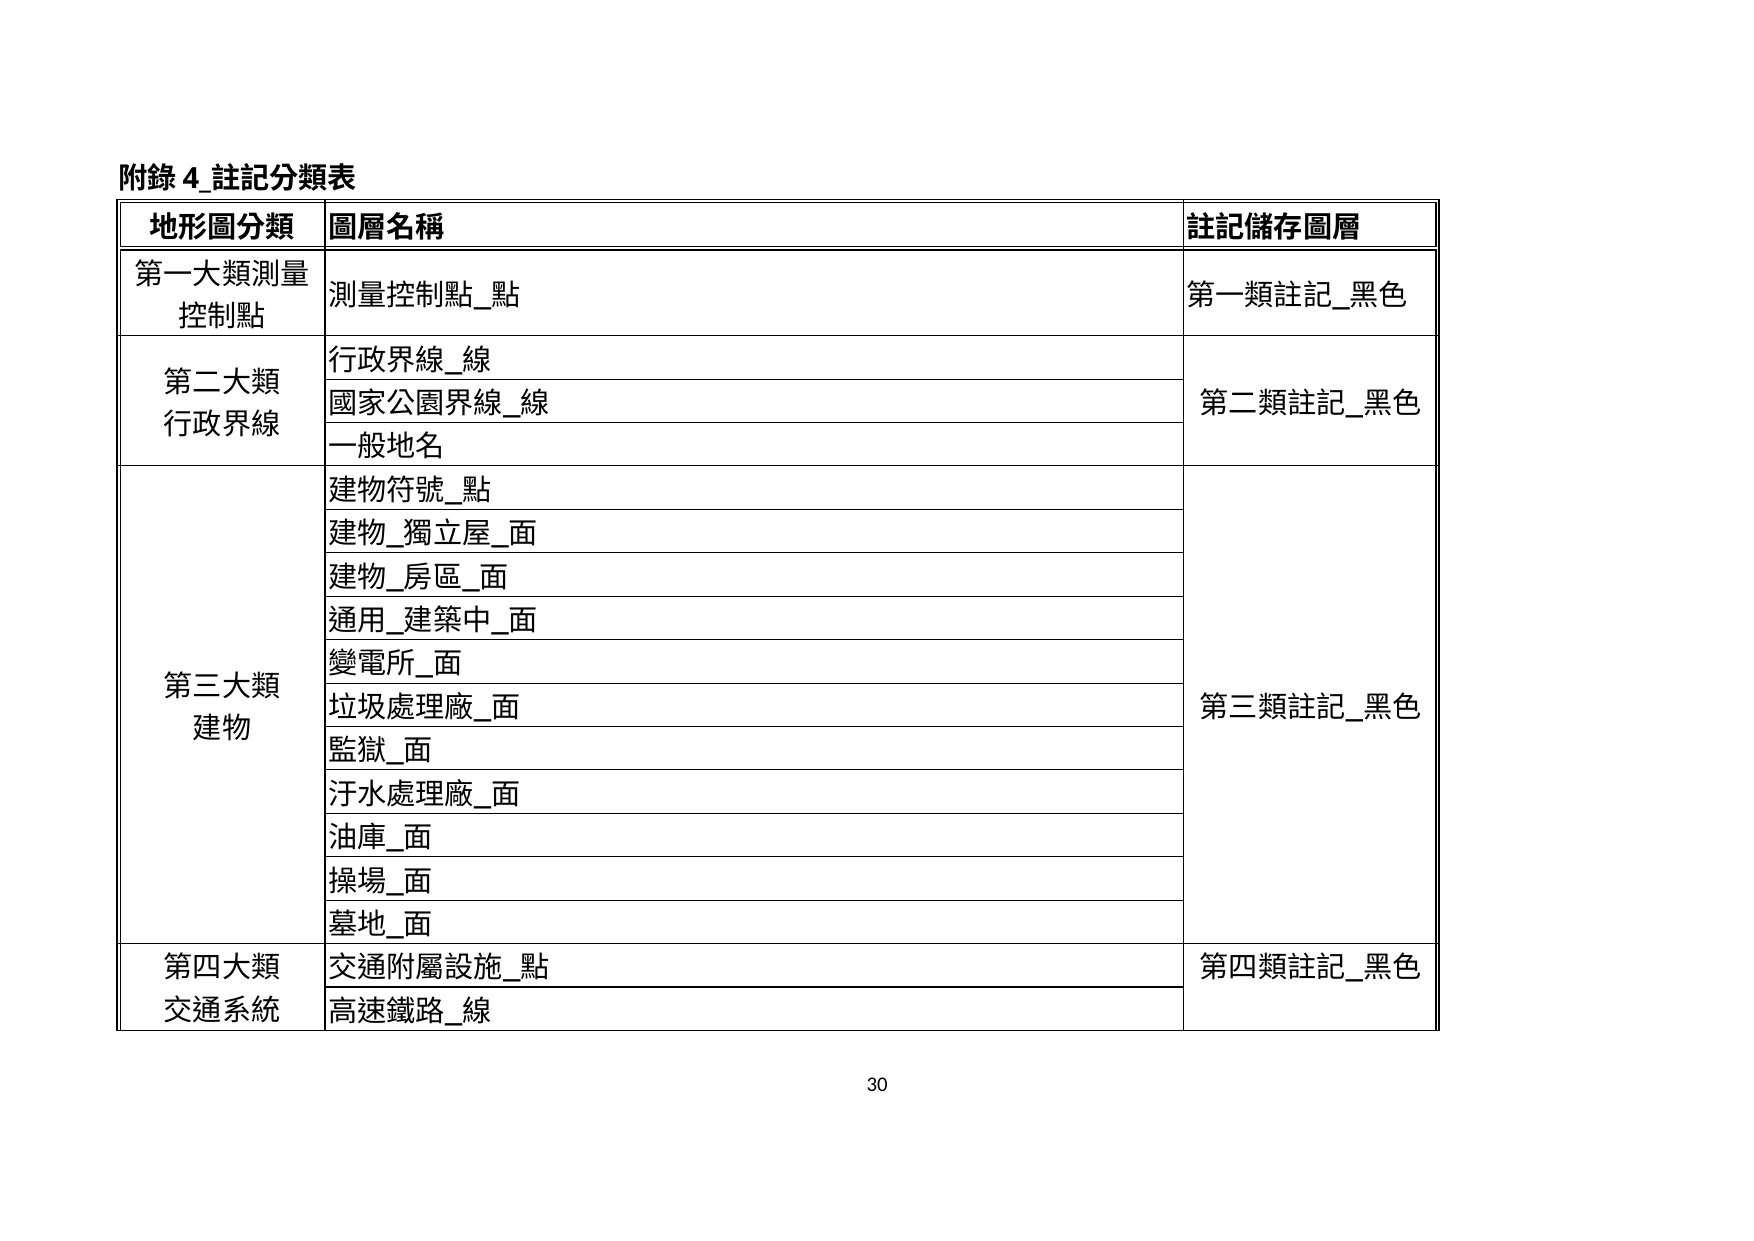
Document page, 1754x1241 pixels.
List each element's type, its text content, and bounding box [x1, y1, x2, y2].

table_header 地形圖分類 [121, 203, 324, 246]
table_cell 建物符號_點 [326, 466, 1183, 509]
table_cell 第三大類 建物 [121, 466, 324, 943]
table_cell 第三類註記_黑色 [1184, 466, 1435, 943]
table_cell 第四大類 交通系統 [121, 944, 324, 1030]
table_cell 通用_建築中_面 [326, 597, 1183, 639]
table_cell 油庫_面 [326, 814, 1183, 856]
table_cell 變電所_面 [326, 640, 1183, 682]
table_cell 第二大類 行政界線 [121, 336, 324, 465]
table_cell 高速鐵路_線 [326, 988, 1183, 1030]
table_cell 墓地_面 [326, 901, 1183, 943]
table_cell 國家公園界線_線 [326, 380, 1183, 422]
table_cell 第一大類測量控制點 [121, 251, 324, 335]
table_cell 第四類註記_黑色 [1184, 944, 1435, 1030]
table_cell 交通附屬設施_點 [326, 944, 1183, 986]
table_cell 第一類註記_黑色 [1184, 251, 1435, 335]
table_header 圖層名稱 [326, 203, 1183, 246]
table_cell 汙水處理廠_面 [326, 770, 1183, 813]
table_cell 垃圾處理廠_面 [326, 684, 1183, 726]
table_cell 操場_面 [326, 857, 1183, 899]
table_cell 建物_獨立屋_面 [326, 510, 1183, 552]
table_cell 測量控制點_點 [326, 251, 1183, 335]
table_cell 第二類註記_黑色 [1184, 336, 1435, 465]
table_cell 一般地名 [326, 423, 1183, 465]
table_cell 監獄_面 [326, 727, 1183, 769]
table_cell 建物_房區_面 [326, 553, 1183, 596]
subtitle 附錄4_註記分類表 [118, 154, 1636, 197]
table_header 註記儲存圖層 [1184, 203, 1435, 246]
table_cell 行政界線_線 [326, 336, 1183, 378]
